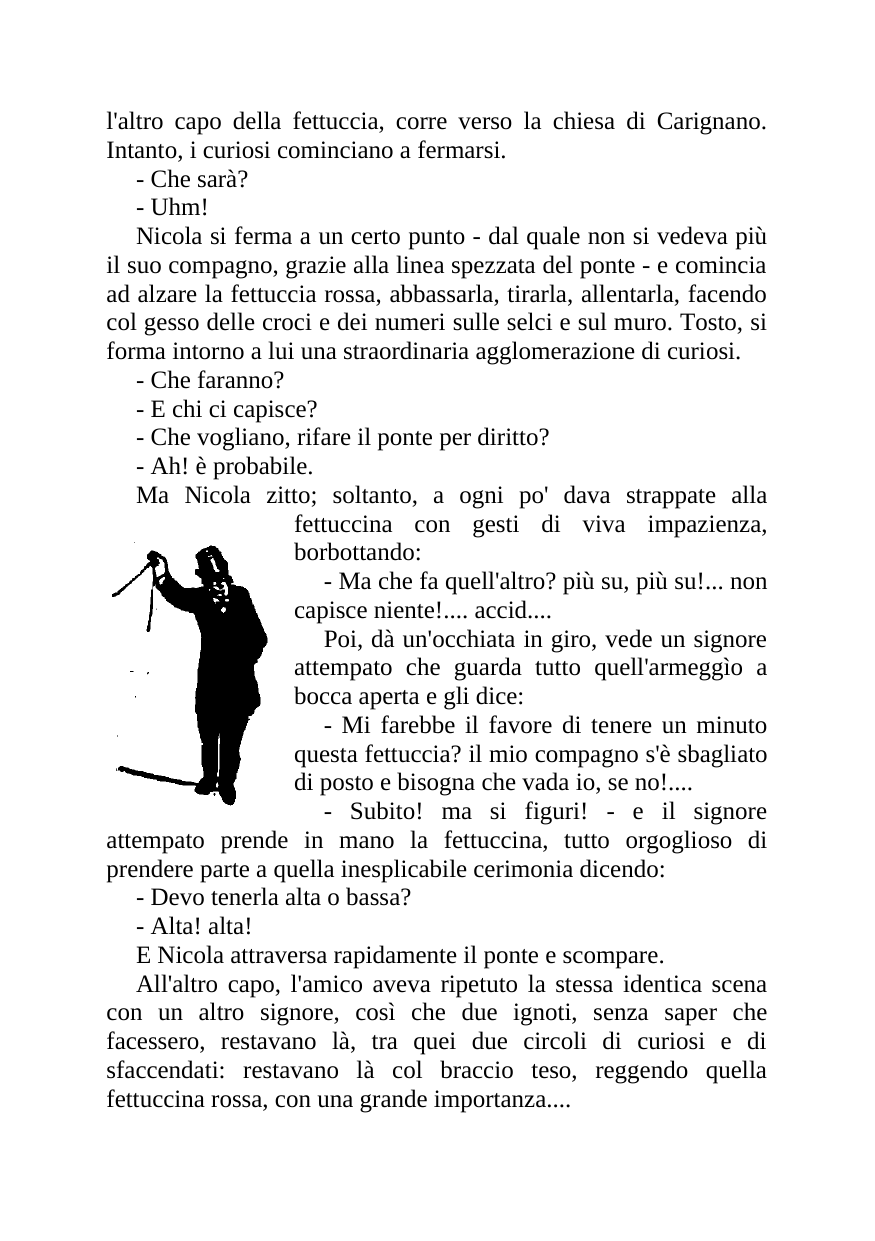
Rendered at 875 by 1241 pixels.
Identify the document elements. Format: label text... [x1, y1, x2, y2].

text - Ah! è probabile. [106, 451, 768, 480]
text - Che vogliano, rifare il ponte per diritto? [106, 422, 768, 451]
text E Nicola attraversa rapidamente il ponte e scompare. [106, 940, 768, 969]
text - Ma che fa quell'altro? più su, più su!... non capisce niente!.... accid.... [106, 536, 768, 808]
text - Devo tenerla alta o bassa? [106, 882, 768, 911]
text l'altro capo della fettuccia, corre verso la chiesa di Carignano. Intanto, i curiosi cominciano a fermarsi. [106, 106, 768, 164]
text - Uhm! [106, 192, 768, 221]
text Ma Nicola zitto; soltanto, a ogni po' dava strappate alla fettuccina con gesti di viva impazienza, borbottando: [106, 480, 768, 566]
text All'altro capo, l'amico aveva ripetuto la stessa identica scena con un altro signore, così che due ignoti, senza saper che facessero, restavano là, tra quei due circoli di curiosi e di sfaccendati: restavano là col braccio teso, reggendo quella fettuccina rossa, con una grande importanza.... [106, 969, 768, 1112]
text - Mi farebbe il favore di tenere un minuto questa fettuccia? il mio compagno s'è sbagliato di posto e bisogna che vada io, se no!.... [275, 710, 768, 796]
text Poi, dà un'occhiata in giro, vede un signore attempato che guarda tutto quell'armeggìo a bocca aperta e gli dice: [275, 624, 768, 710]
text - Alta! alta! [106, 911, 768, 940]
text - Subito! ma si figuri! - e il signore attempato prende in mano la fettuccina, tutto orgoglioso di prendere parte a quella inesplicabile cerimonia dicendo: [106, 796, 768, 882]
text Nicola si ferma a un certo punto - dal quale non si vedeva più il suo compagno, grazie alla linea spezzata del ponte - e comincia ad alzare la fettuccia rossa, abbassarla, tirarla, allentarla, facendo col gesso delle croci e dei numeri sulle selci e sul muro. Tosto, si forma intorno a lui una straordinaria agglomerazione di curiosi. [106, 221, 768, 365]
text - Che faranno? [106, 365, 768, 394]
text - E chi ci capisce? [106, 394, 768, 422]
text - Che sarà? [106, 164, 768, 192]
picture [107, 537, 274, 807]
